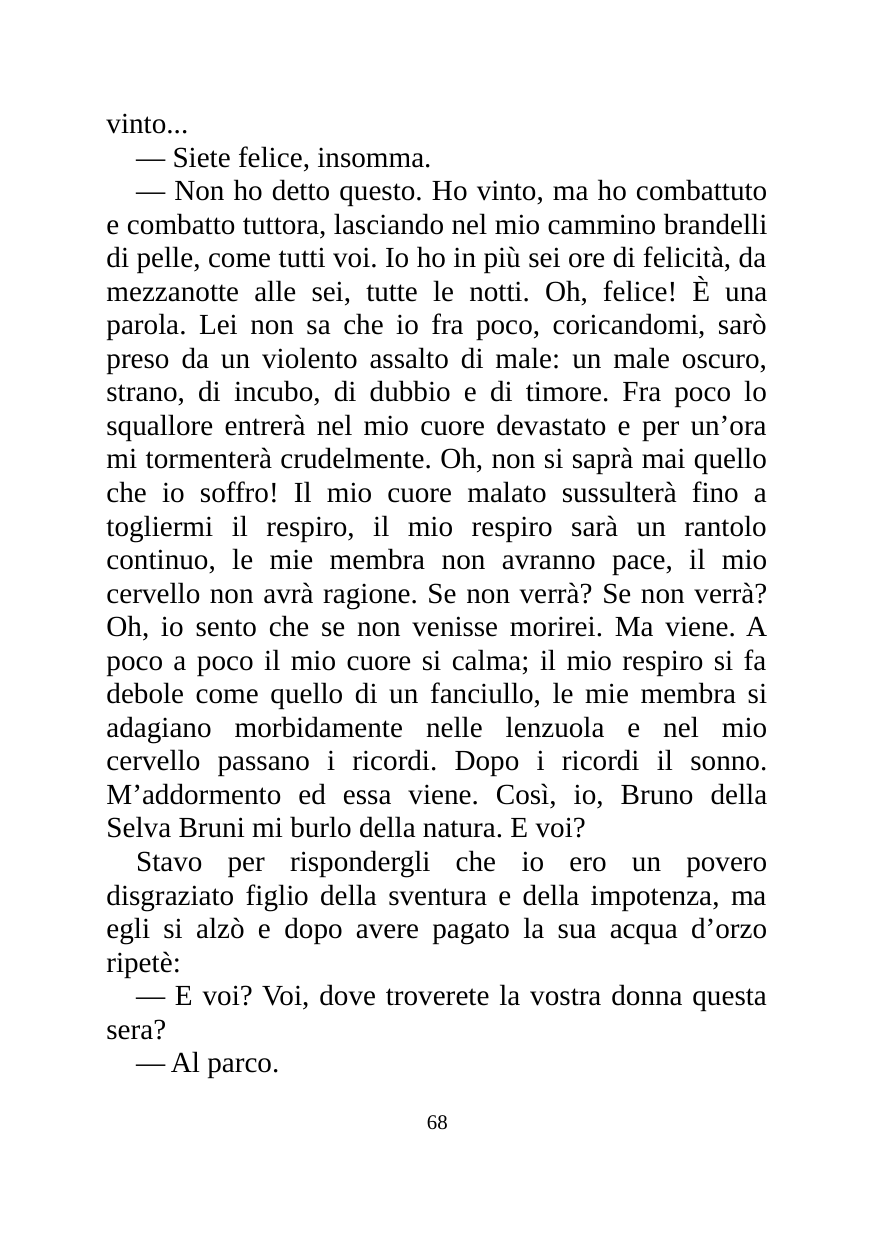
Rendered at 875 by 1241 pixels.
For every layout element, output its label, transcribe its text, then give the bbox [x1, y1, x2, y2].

text Stavo per rispondergli che io ero un povero disgraziato figlio della sventura e della impotenza, ma egli si alzò e dopo avere pagato la sua acqua d’orzo ripetè: [106, 844, 768, 978]
text — Al parco. [106, 1045, 768, 1079]
text vinto... [106, 106, 768, 140]
text — Non ho detto questo. Ho vinto, ma ho combattuto e combatto tuttora, lasciando nel mio cammino brandelli di pelle, come tutti voi. Io ho in più sei ore di felicità, da mezzanotte alle sei, tutte le notti. Oh, felice! È una parola. Lei non sa che io fra poco, coricandomi, sarò preso da un violento assalto di male: un male oscuro, strano, di incubo, di dubbio e di timore. Fra poco lo squallore entrerà nel mio cuore devastato e per un’ora mi tormenterà crudelmente. Oh, non si saprà mai quello che io soffro! Il mio cuore malato sussulterà fino a togliermi il respiro, il mio respiro sarà un rantolo continuo, le mie membra non avranno pace, il mio cervello non avrà ragione. Se non verrà? Se non verrà? Oh, io sento che se non venisse morirei. Ma viene. A poco a poco il mio cuore si calma; il mio respiro si fa debole come quello di un fanciullo, le mie membra si adagiano morbidamente nelle lenzuola e nel mio cervello passano i ricordi. Dopo i ricordi il sonno. M’addormento ed essa viene. Così, io, Bruno della Selva Bruni mi burlo della natura. E voi? [106, 173, 768, 844]
text — E voi? Voi, dove troverete la vostra donna questa sera? [106, 978, 768, 1045]
text — Siete felice, insomma. [106, 140, 768, 173]
